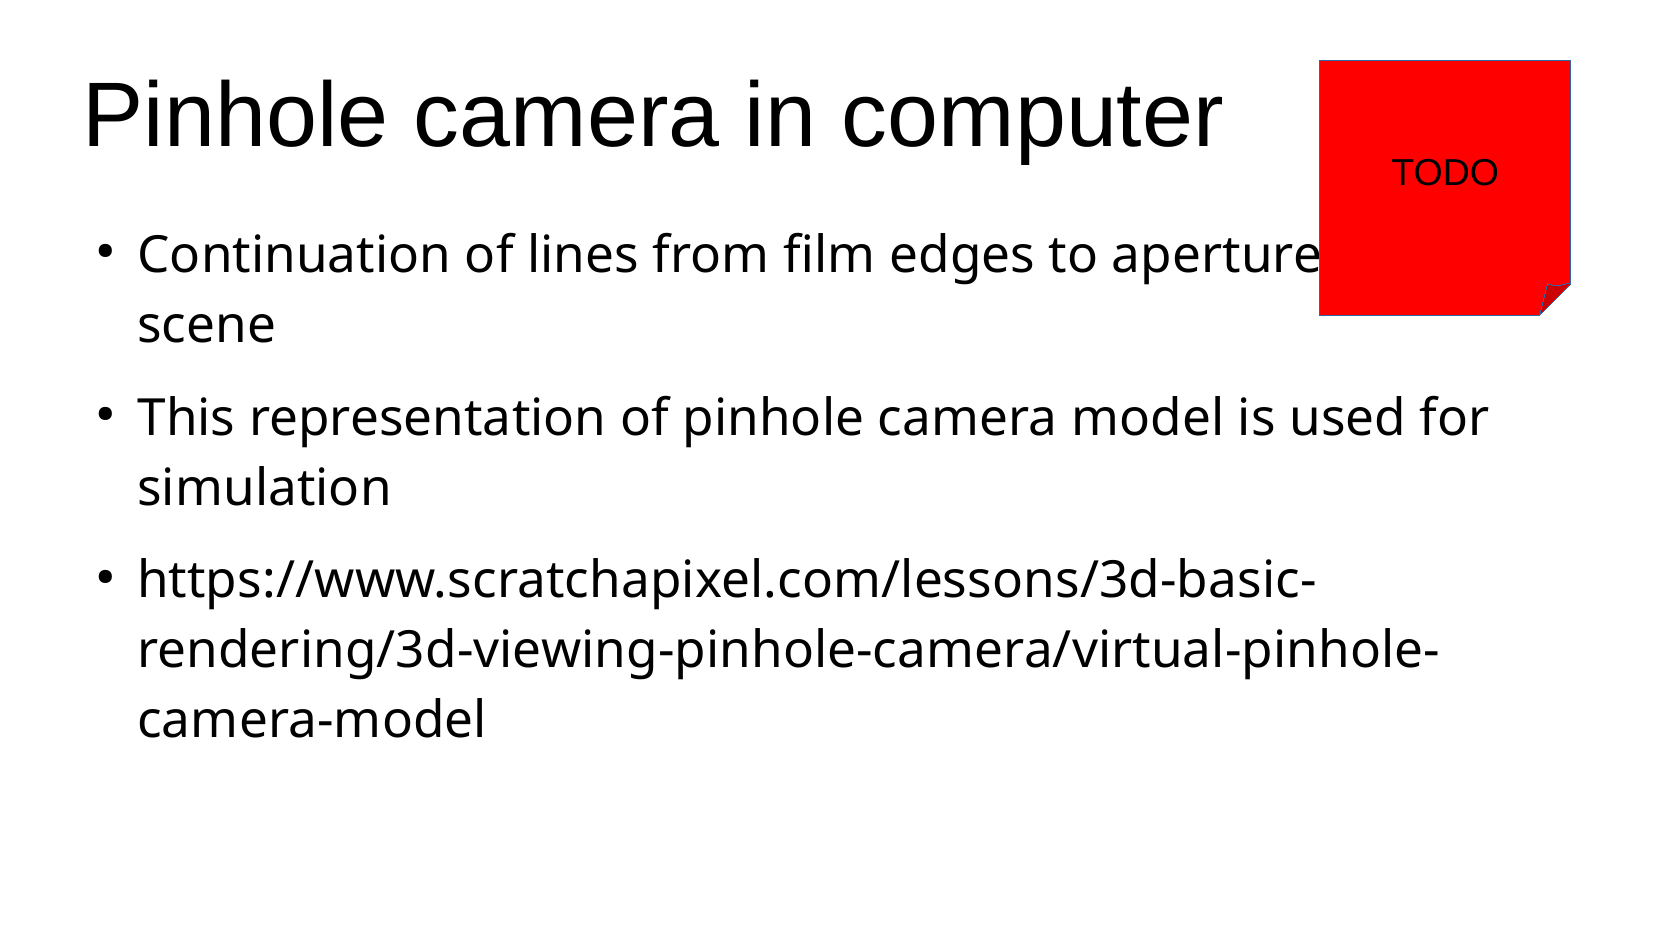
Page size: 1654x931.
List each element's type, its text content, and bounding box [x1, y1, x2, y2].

text_box TODO [1319, 60, 1571, 316]
list Continuation of lines from film edges to aperture and to a scene This representation of pinhole camera model is used for simulation https://www.scratchapixel.com/lessons/3d-basic-rendering/3d-viewing-pinhole-camera/virtual-pinhole-camera-model [82, 217, 1571, 758]
title Pinhole camera in computer [82, 37, 1571, 193]
